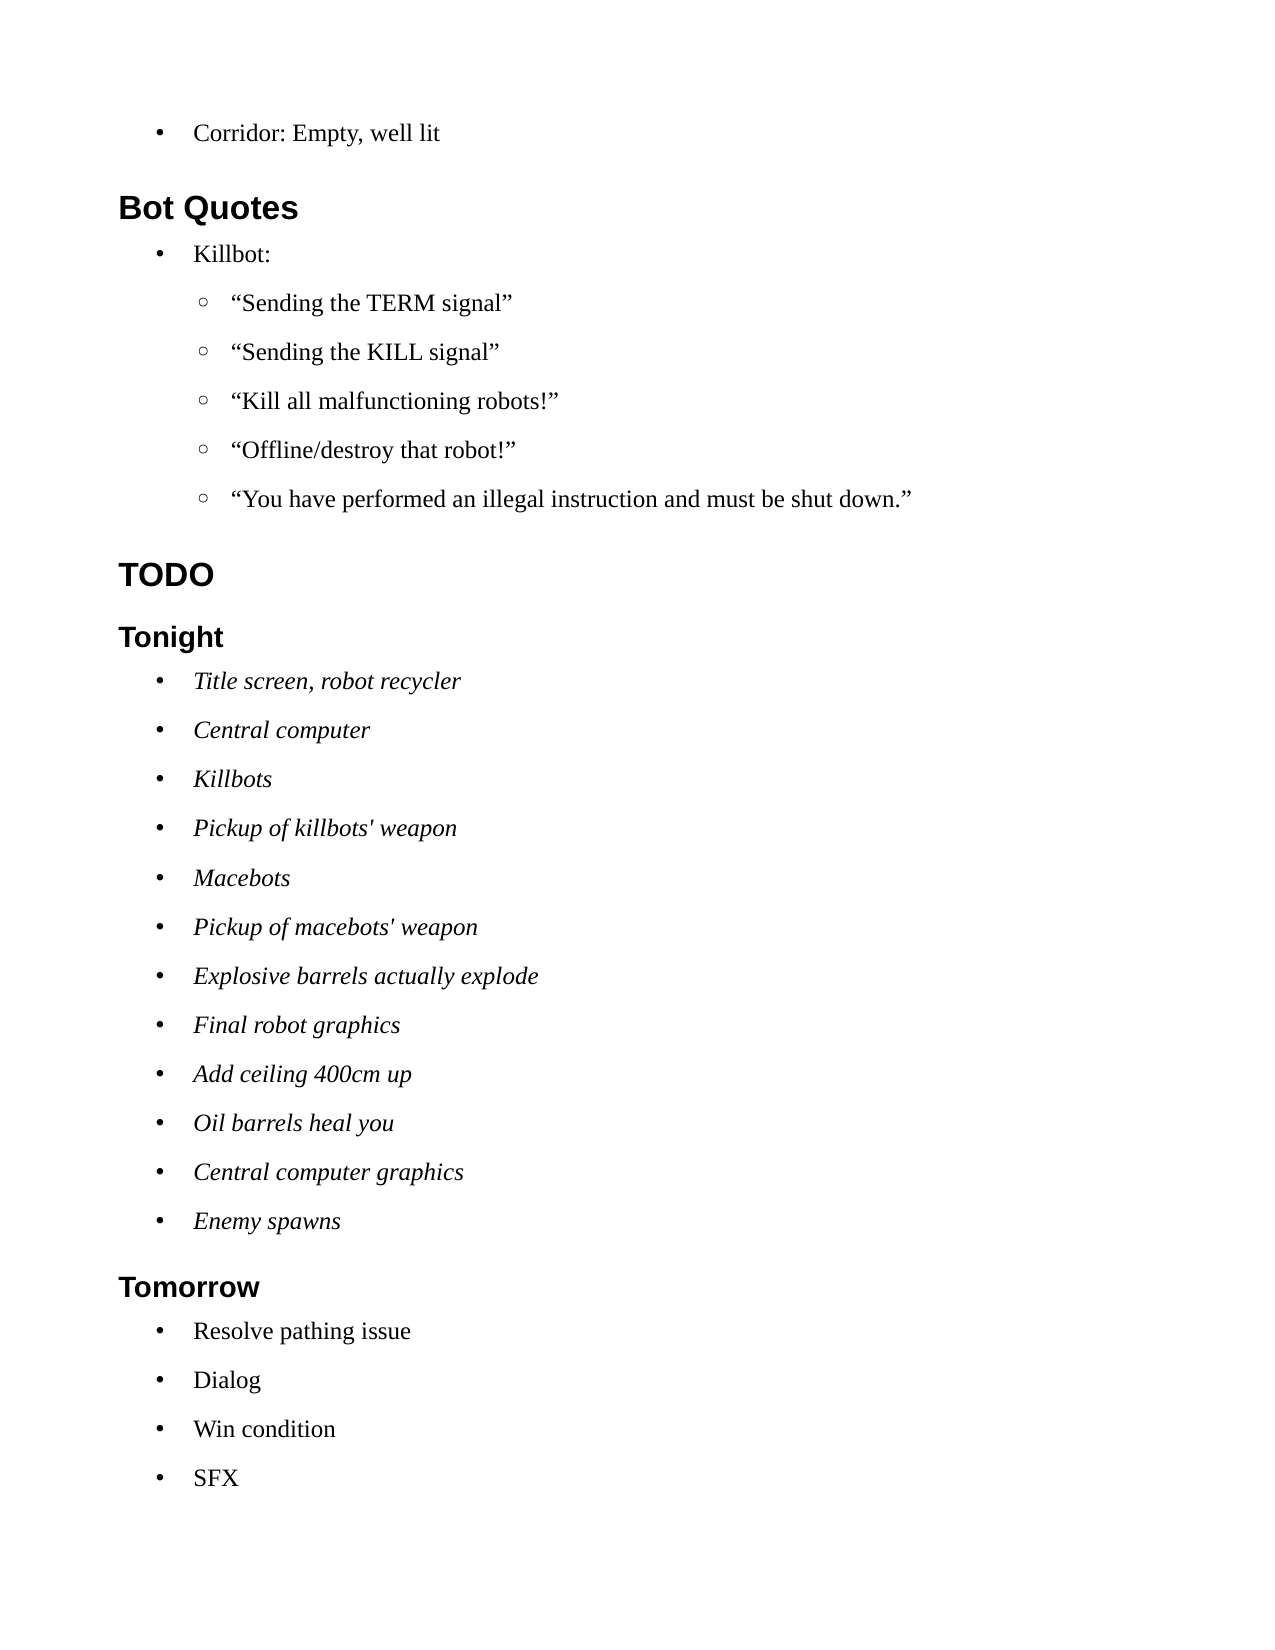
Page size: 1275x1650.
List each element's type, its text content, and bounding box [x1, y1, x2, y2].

list Corridor: Empty, well lit [156, 118, 1157, 147]
list Macebots [156, 863, 1157, 891]
list Pickup of killbots' weapon [156, 813, 1157, 842]
list Title screen, robot recycler [156, 666, 1157, 695]
list Killbot: [156, 239, 1157, 268]
list Add ceiling 400cm up [156, 1059, 1157, 1088]
list Oil barrels heal you [156, 1108, 1157, 1137]
list Central computer [156, 715, 1157, 744]
list SFX [156, 1463, 1157, 1492]
list “Sending the KILL signal” [193, 337, 1157, 366]
list Dialog [156, 1365, 1157, 1394]
subtitle Bot Quotes [118, 188, 1157, 227]
list “Sending the TERM signal” [193, 288, 1157, 317]
list “You have performed an illegal instruction and must be shut down.” [193, 484, 1157, 513]
list “Kill all malfunctioning robots!” [193, 386, 1157, 415]
subtitle Tomorrow [118, 1270, 1157, 1303]
subtitle TODO [118, 554, 1157, 593]
list Pickup of macebots' weapon [156, 912, 1157, 940]
list Resolve pathing issue [156, 1316, 1157, 1345]
list Central computer graphics [156, 1157, 1157, 1186]
list Enemy spawns [156, 1206, 1157, 1235]
subtitle Tonight [118, 620, 1157, 654]
list Final robot graphics [156, 1010, 1157, 1038]
list “Offline/destroy that robot!” [193, 435, 1157, 464]
list Explosive barrels actually explode [156, 961, 1157, 989]
list Win condition [156, 1414, 1157, 1443]
list Killbots [156, 764, 1157, 793]
